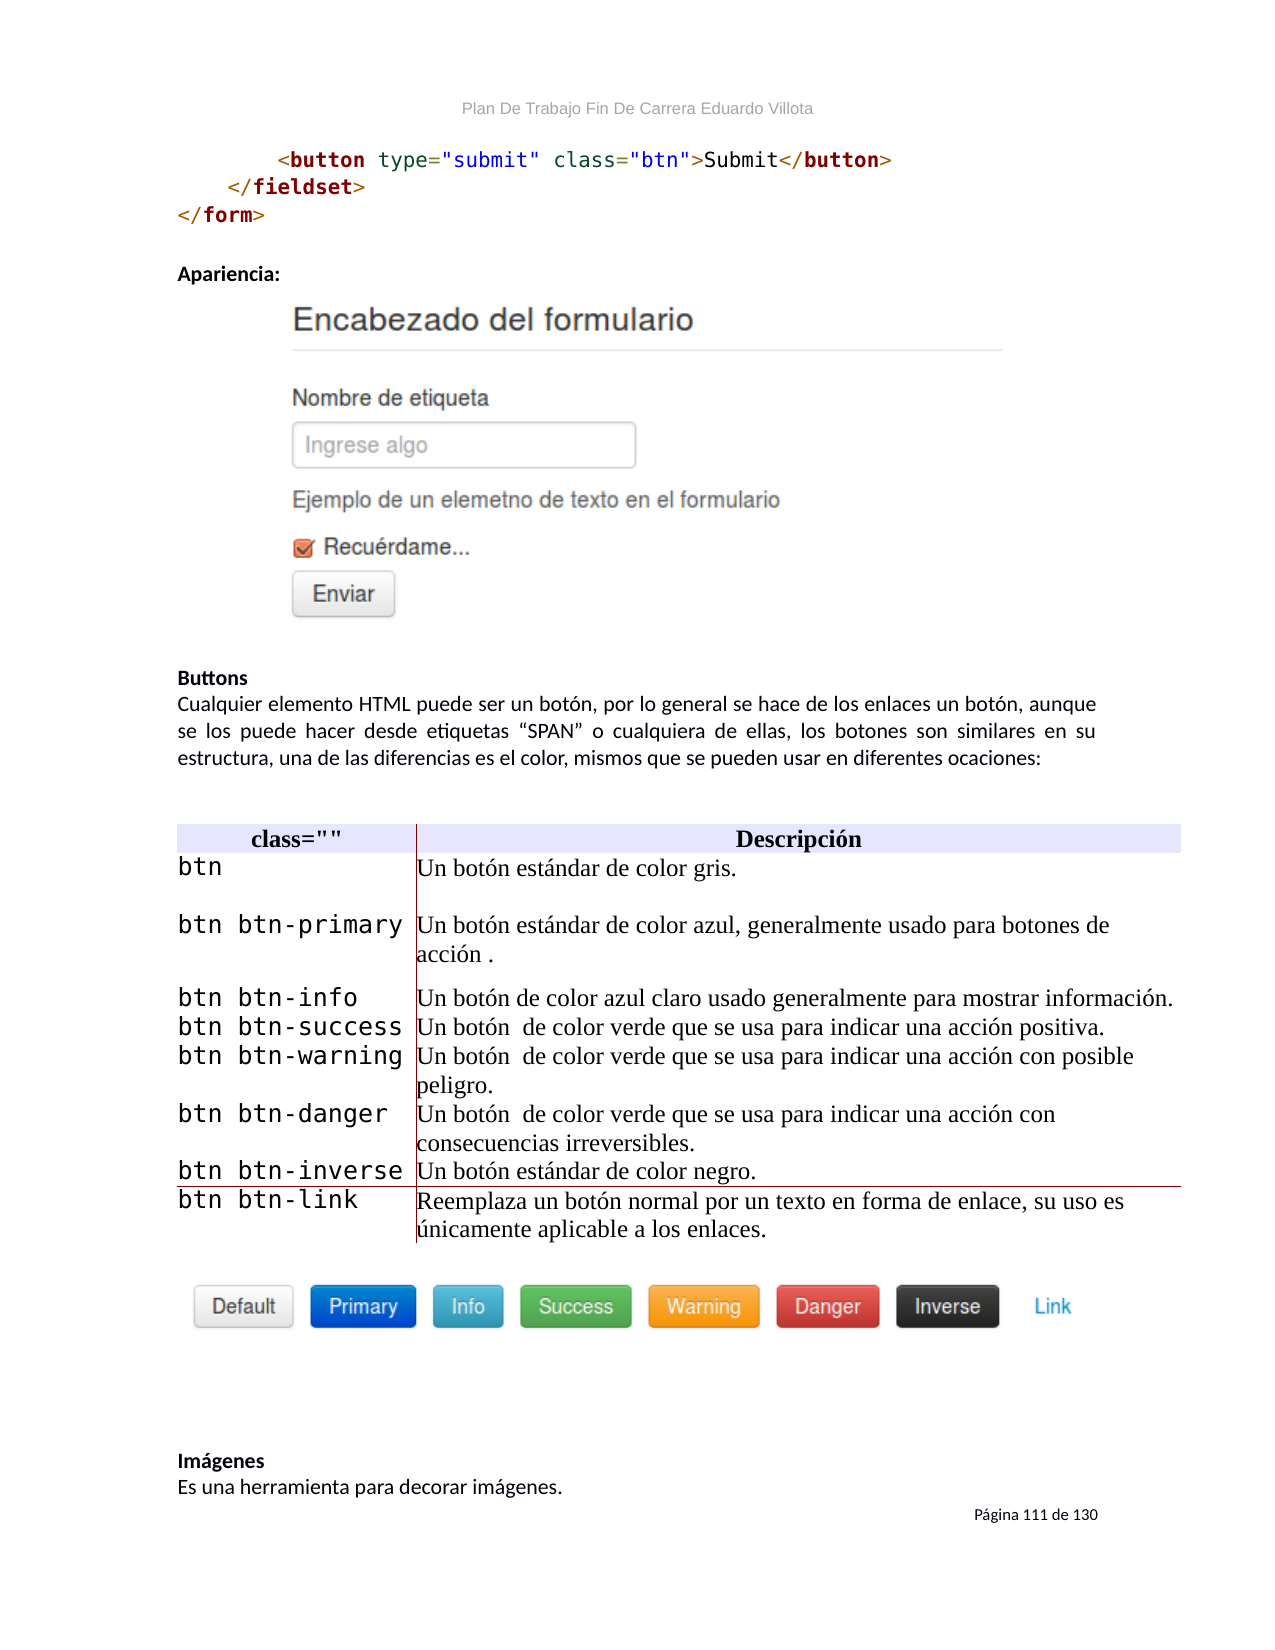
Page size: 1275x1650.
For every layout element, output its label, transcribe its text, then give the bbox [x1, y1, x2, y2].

table_cell btn btn-primary [177, 910, 416, 983]
table_cell Un botón de color verde que se usa para indicar una acción positiva. [417, 1012, 1181, 1041]
table_header class="" [177, 824, 416, 853]
text Apariencia: [177, 261, 1098, 287]
table_cell Un botón de color verde que se usa para indicar una acción con consecuencias irreversibles. [417, 1099, 1181, 1156]
table_cell btn btn-success [177, 1012, 416, 1041]
table_cell btn btn-inverse [177, 1156, 416, 1186]
table_cell Un botón de color verde que se usa para indicar una acción con posible peligro. [417, 1041, 1181, 1099]
text Es una herramienta para decorar imágenes. [177, 1473, 1098, 1500]
table_header Descripción [417, 824, 1181, 853]
table_cell btn btn-info [177, 983, 416, 1012]
text <button type="submit" class="btn">Submit</button> [177, 148, 1098, 172]
table_cell Reemplaza un botón normal por un texto en forma de enlace, su uso es únicamente aplicable a los enlaces. [417, 1187, 1181, 1243]
picture [272, 287, 1003, 638]
text </form> [177, 203, 1098, 227]
table_cell Un botón de color azul claro usado generalmente para mostrar información. [417, 983, 1181, 1012]
table_cell btn [177, 853, 416, 910]
text Cualquier elemento HTML puede ser un botón, por lo general se hace de los enlaces un botón, aunque se los puede hacer desde etiquetas “SPAN” o cualquiera de ellas, los botones son similares en su estructura, una de las diferencias es el color, mismos que se pueden usar en diferentes ocaciones: [177, 691, 1098, 771]
picture [177, 1268, 1098, 1341]
table_cell btn btn-link [177, 1187, 416, 1243]
table_cell Un botón estándar de color negro. [417, 1156, 1181, 1186]
table_cell Un botón estándar de color azul, generalmente usado para botones de acción . [417, 910, 1181, 983]
table_cell btn btn-warning [177, 1041, 416, 1099]
text Imágenes [177, 1447, 1098, 1473]
text Buttons [177, 664, 1098, 691]
table_cell btn btn-danger [177, 1099, 416, 1156]
table_cell Un botón estándar de color gris. [417, 853, 1181, 910]
text </fieldset> [177, 175, 1098, 200]
